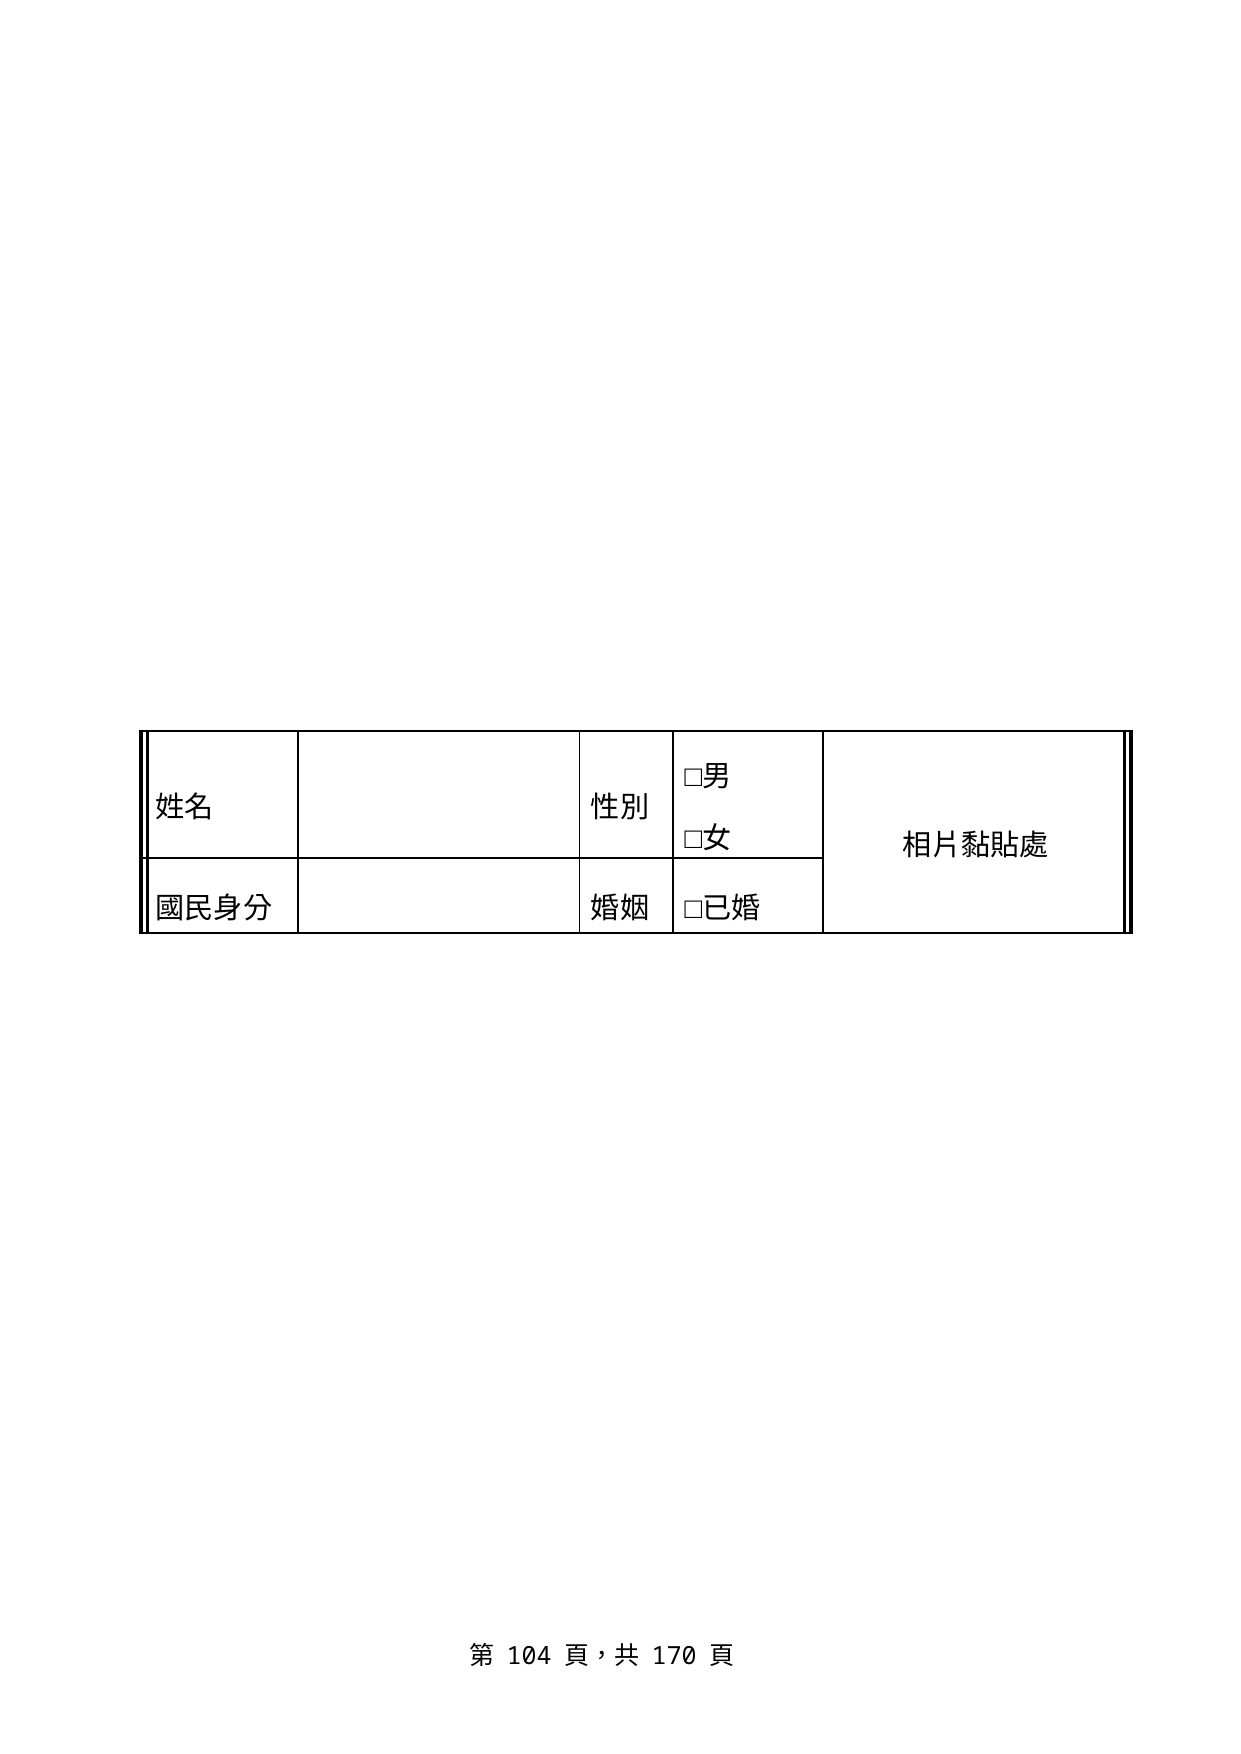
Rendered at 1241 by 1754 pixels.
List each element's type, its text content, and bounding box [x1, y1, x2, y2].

table_cell □男 □女 [674, 732, 822, 857]
table_cell 婚姻 [580, 859, 672, 932]
table_cell 國民身分 [149, 859, 297, 932]
table_cell 姓名 [149, 732, 297, 857]
table_cell [299, 859, 579, 932]
table_cell 性別 [580, 732, 672, 857]
table_cell □已婚 [674, 859, 822, 932]
table_cell [299, 732, 579, 857]
table_cell 相片黏貼處 [824, 732, 1123, 932]
